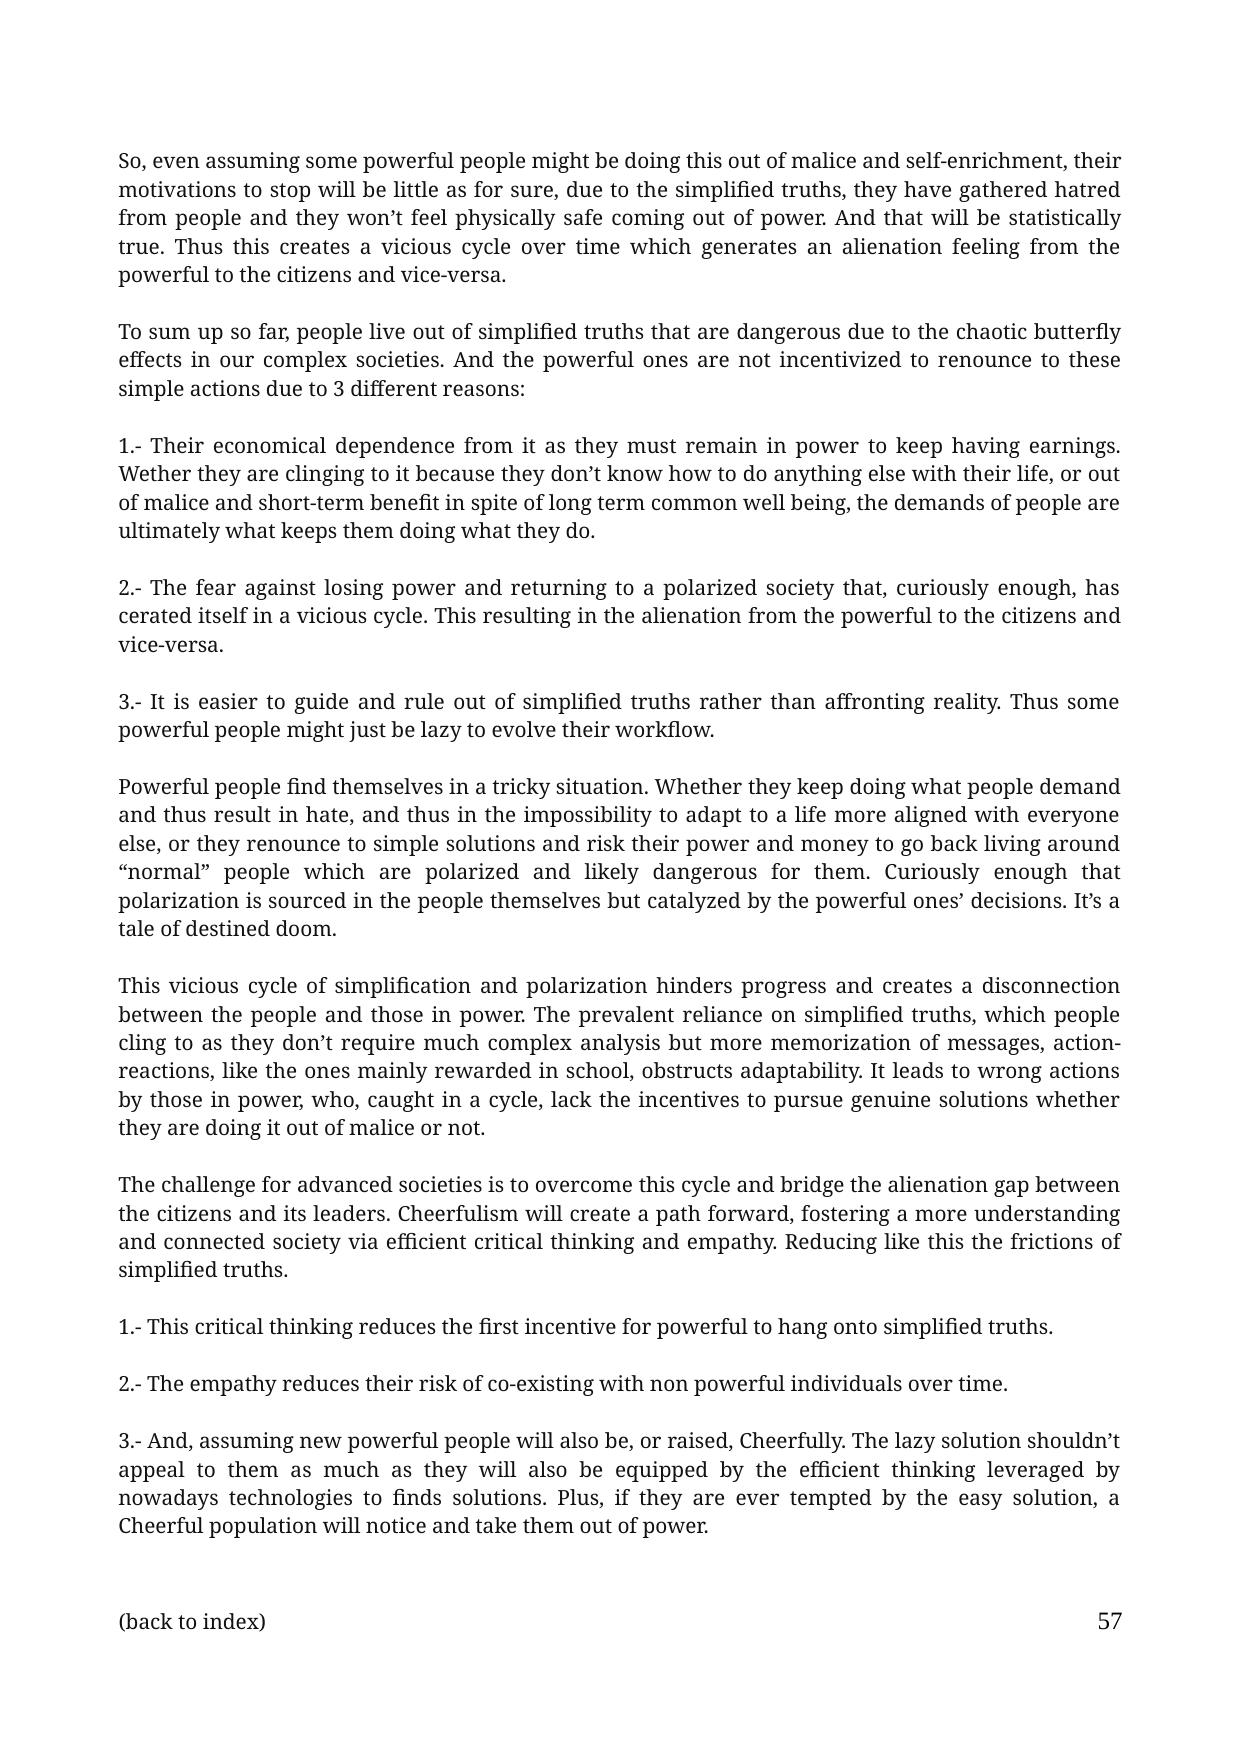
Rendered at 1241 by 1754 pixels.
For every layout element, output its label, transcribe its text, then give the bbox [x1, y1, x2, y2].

text 1.- Their economical dependence from it as they must remain in power to keep having earnings. Wether they are clinging to it because they don’t know how to do anything else with their life, or out of malice and short-term benefit in spite of long term common well being, the demands of people are ultimately what keeps them doing what they do. [118, 431, 1122, 545]
text 1.- This critical thinking reduces the first incentive for powerful to hang onto simplified truths. [118, 1312, 1122, 1341]
text So, even assuming some powerful people might be doing this out of malice and self-enrichment, their motivations to stop will be little as for sure, due to the simplified truths, they have gathered hatred from people and they won’t feel physically safe coming out of power. And that will be statistically true. Thus this creates a vicious cycle over time which generates an alienation feeling from the powerful to the citizens and vice-versa. [118, 147, 1122, 289]
text This vicious cycle of simplification and polarization hinders progress and creates a disconnection between the people and those in power. The prevalent reliance on simplified truths, which people cling to as they don’t require much complex analysis but more memorization of messages, action-reactions, like the ones mainly rewarded in school, obstructs adaptability. It leads to wrong actions by those in power, who, caught in a cycle, lack the incentives to pursue genuine solutions whether they are doing it out of malice or not. [118, 971, 1122, 1142]
text 2.- The fear against losing power and returning to a polarized society that, curiously enough, has cerated itself in a vicious cycle. This resulting in the alienation from the powerful to the citizens and vice-versa. [118, 573, 1122, 658]
text 2.- The empathy reduces their risk of co-existing with non powerful individuals over time. [118, 1369, 1122, 1398]
text The challenge for advanced societies is to overcome this cycle and bridge the alienation gap between the citizens and its leaders. Cheerfulism will create a path forward, fostering a more understanding and connected society via efficient critical thinking and empathy. Reducing like this the frictions of simplified truths. [118, 1170, 1122, 1284]
text 3.- And, assuming new powerful people will also be, or raised, Cheerfully. The lazy solution shouldn’t appeal to them as much as they will also be equipped by the efficient thinking leveraged by nowadays technologies to finds solutions. Plus, if they are ever tempted by the easy solution, a Cheerful population will notice and take them out of power. [118, 1426, 1122, 1540]
text To sum up so far, people live out of simplified truths that are dangerous due to the chaotic butterfly effects in our complex societies. And the powerful ones are not incentivized to renounce to these simple actions due to 3 different reasons: [118, 317, 1122, 402]
text Powerful people find themselves in a tricky situation. Whether they keep doing what people demand and thus result in hate, and thus in the impossibility to adapt to a life more aligned with everyone else, or they renounce to simple solutions and risk their power and money to go back living around “normal” people which are polarized and likely dangerous for them. Curiously enough that polarization is sourced in the people themselves but catalyzed by the powerful ones’ decisions. It’s a tale of destined doom. [118, 772, 1122, 943]
text 3.- It is easier to guide and rule out of simplified truths rather than affronting reality. Thus some powerful people might just be lazy to evolve their workflow. [118, 687, 1122, 744]
